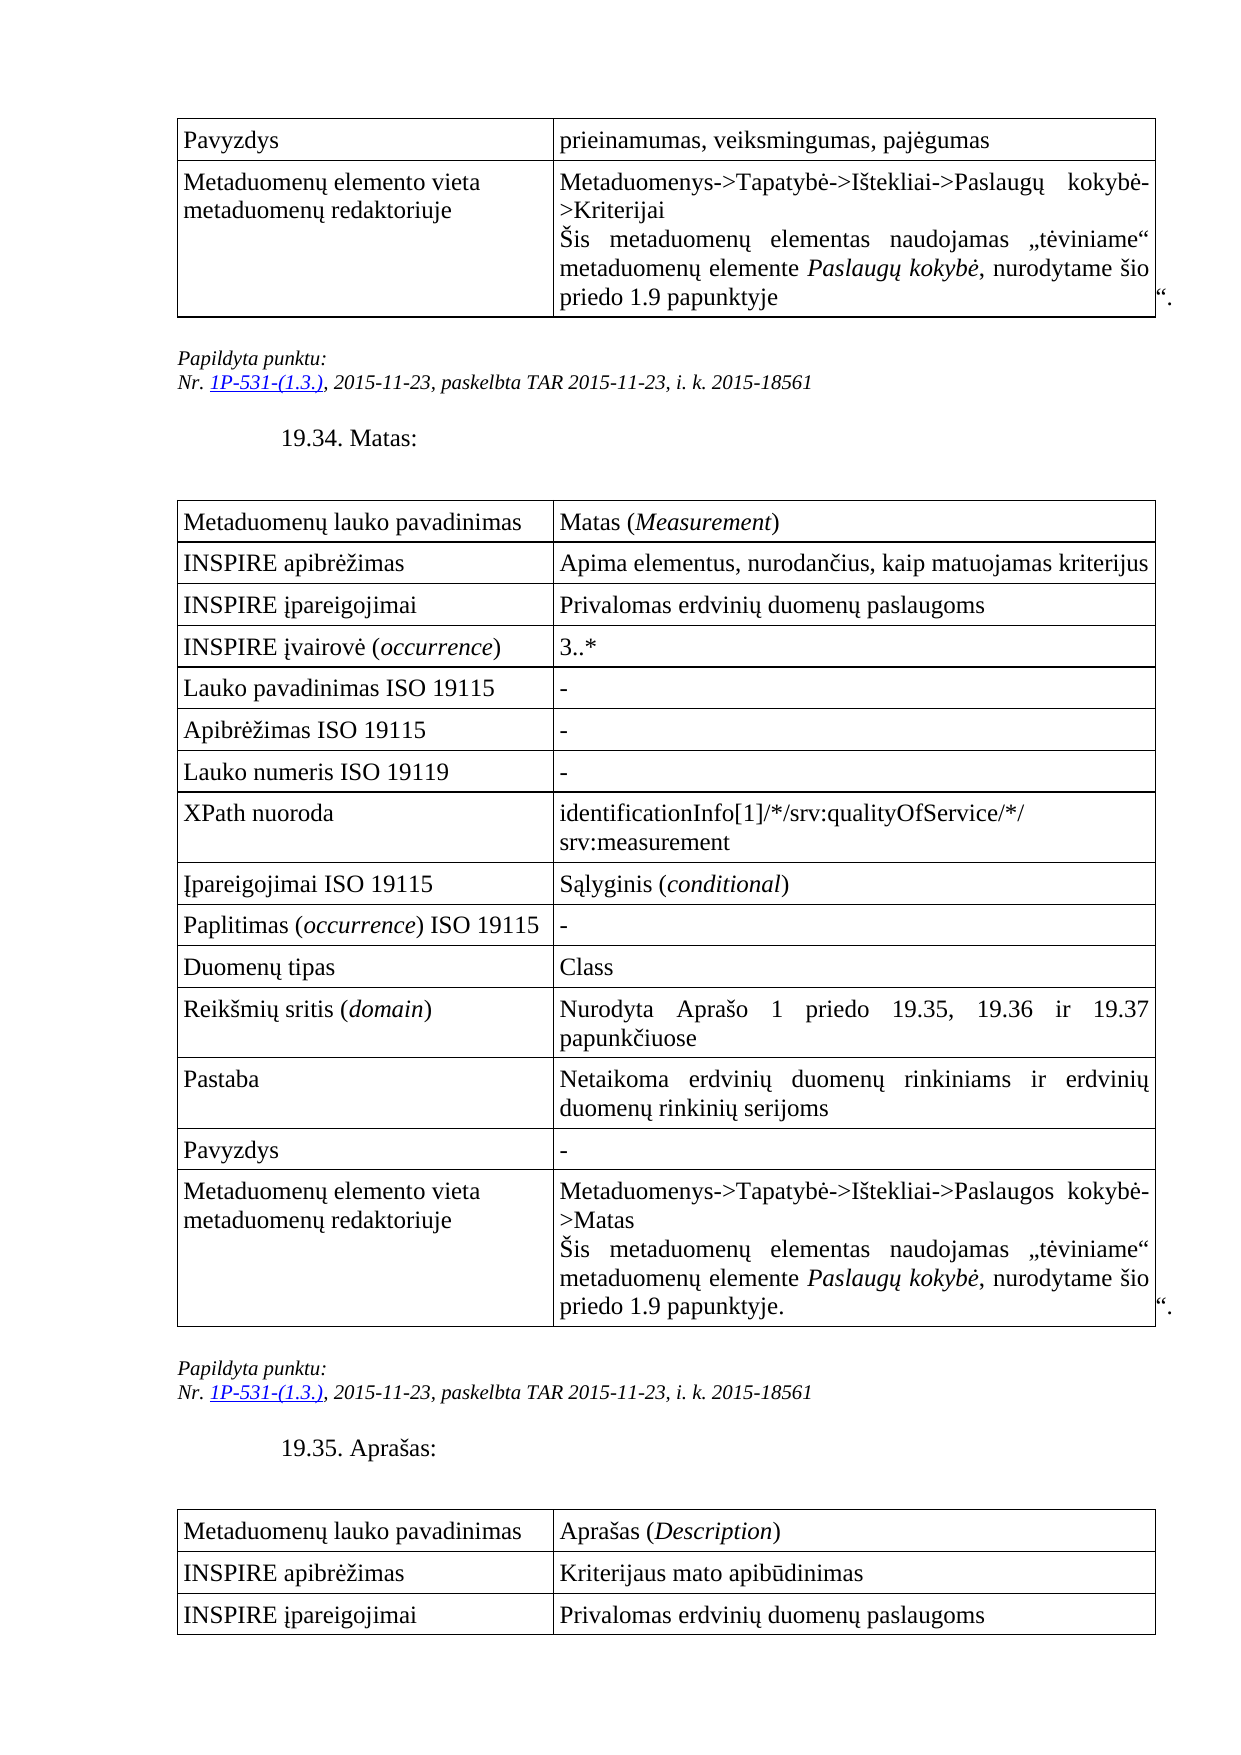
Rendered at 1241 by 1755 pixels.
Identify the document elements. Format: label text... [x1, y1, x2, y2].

table_cell [1156, 945, 1193, 987]
table_cell [1156, 1128, 1193, 1169]
text 19.35. Aprašas: [177, 1433, 1122, 1461]
table_cell [1156, 118, 1193, 160]
text Nr. 1P-531-(1.3.), 2015-11-23, paskelbta TAR 2015-11-23, i. k. 2015-18561 [177, 370, 1122, 394]
table_cell Pastaba [178, 1058, 553, 1128]
table_cell Lauko numeris ISO 19119 [178, 751, 553, 791]
table_cell INSPIRE įvairovė (occurrence) [178, 626, 553, 666]
table_cell Įpareigojimai ISO 19115 [178, 863, 553, 903]
table_cell - [554, 1129, 1155, 1169]
table_cell Pavyzdys [178, 1129, 553, 1169]
table_cell INSPIRE įpareigojimai [178, 584, 553, 625]
table_cell Apima elementus, nurodančius, kaip matuojamas kriterijus [554, 543, 1155, 583]
text Papildyta punktu: [177, 346, 1122, 370]
table_cell [1156, 750, 1193, 791]
table_cell [1156, 583, 1193, 625]
table_cell INSPIRE apibrėžimas [178, 1552, 553, 1593]
table_cell identificationInfo[1]/*/srv:qualityOfService/*/srv:measurement [554, 793, 1155, 862]
table_cell “. [1156, 160, 1193, 316]
table_cell [1156, 625, 1193, 666]
text 19.34. Matas: [177, 423, 1122, 452]
table_cell Reikšmių sritis (domain) [178, 988, 553, 1057]
table_cell Duomenų tipas [178, 946, 553, 987]
text Papildyta punktu: [177, 1356, 1122, 1380]
table_cell [1156, 1551, 1193, 1593]
text Nr. 1P-531-(1.3.), 2015-11-23, paskelbta TAR 2015-11-23, i. k. 2015-18561 [177, 1380, 1122, 1404]
table_cell Sąlyginis (conditional) [554, 863, 1155, 903]
table_cell 3..* [554, 626, 1155, 666]
table_header [1156, 1509, 1193, 1551]
table_cell - [554, 751, 1155, 791]
table_cell Privalomas erdvinių duomenų paslaugoms [554, 584, 1155, 625]
table_cell Netaikoma erdvinių duomenų rinkiniams ir erdvinių duomenų rinkinių serijoms [554, 1058, 1155, 1128]
table_cell Metaduomenų elemento vieta metaduomenų redaktoriuje [178, 161, 553, 316]
table_cell - [554, 668, 1155, 708]
table_cell prieinamumas, veiksmingumas, pajėgumas [554, 119, 1155, 160]
table_cell Paplitimas (occurrence) ISO 19115 [178, 905, 553, 945]
table_cell Metaduomenys->Tapatybė->Ištekliai->Paslaugos kokybė->Matas Šis metaduomenų elementas naudojamas „tėviniame“ metaduomenų elemente Paslaugų kokybė, nurodytame šio priedo 1.9 papunktyje. [554, 1170, 1155, 1326]
table_cell [1156, 1593, 1193, 1634]
table_cell [1156, 987, 1193, 1057]
table_cell Metaduomenų elemento vieta metaduomenų redaktoriuje [178, 1170, 553, 1326]
table_cell - [554, 709, 1155, 750]
table_cell Metaduomenys->Tapatybė->Ištekliai->Paslaugų kokybė->Kriterijai Šis metaduomenų elementas naudojamas „tėviniame“ metaduomenų elemente Paslaugų kokybė, nurodytame šio priedo 1.9 papunktyje [554, 161, 1155, 316]
table_cell [1156, 791, 1193, 862]
table_header Metaduomenų lauko pavadinimas [178, 1510, 553, 1551]
table_cell [1156, 666, 1193, 708]
table_cell “. [1156, 1169, 1193, 1326]
table_cell XPath nuoroda [178, 793, 553, 862]
table_cell Kriterijaus mato apibūdinimas [554, 1552, 1155, 1593]
table_cell [1156, 541, 1193, 583]
table_header Matas (Measurement) [554, 501, 1155, 541]
table_cell INSPIRE apibrėžimas [178, 543, 553, 583]
table_cell [1156, 862, 1193, 903]
table_cell [1156, 708, 1193, 750]
table_cell - [554, 905, 1155, 945]
table_cell Apibrėžimas ISO 19115 [178, 709, 553, 750]
table_cell Privalomas erdvinių duomenų paslaugoms [554, 1594, 1155, 1634]
table_cell Nurodyta Aprašo 1 priedo 19.35, 19.36 ir 19.37 papunkčiuose [554, 988, 1155, 1057]
table_cell Lauko pavadinimas ISO 19115 [178, 668, 553, 708]
table_cell [1156, 904, 1193, 945]
table_cell [1156, 1057, 1193, 1128]
table_cell Pavyzdys [178, 119, 553, 160]
table_cell Class [554, 946, 1155, 987]
table_cell INSPIRE įpareigojimai [178, 1594, 553, 1634]
table_header [1156, 500, 1193, 541]
table_header Aprašas (Description) [554, 1510, 1155, 1551]
table_header Metaduomenų lauko pavadinimas [178, 501, 553, 541]
